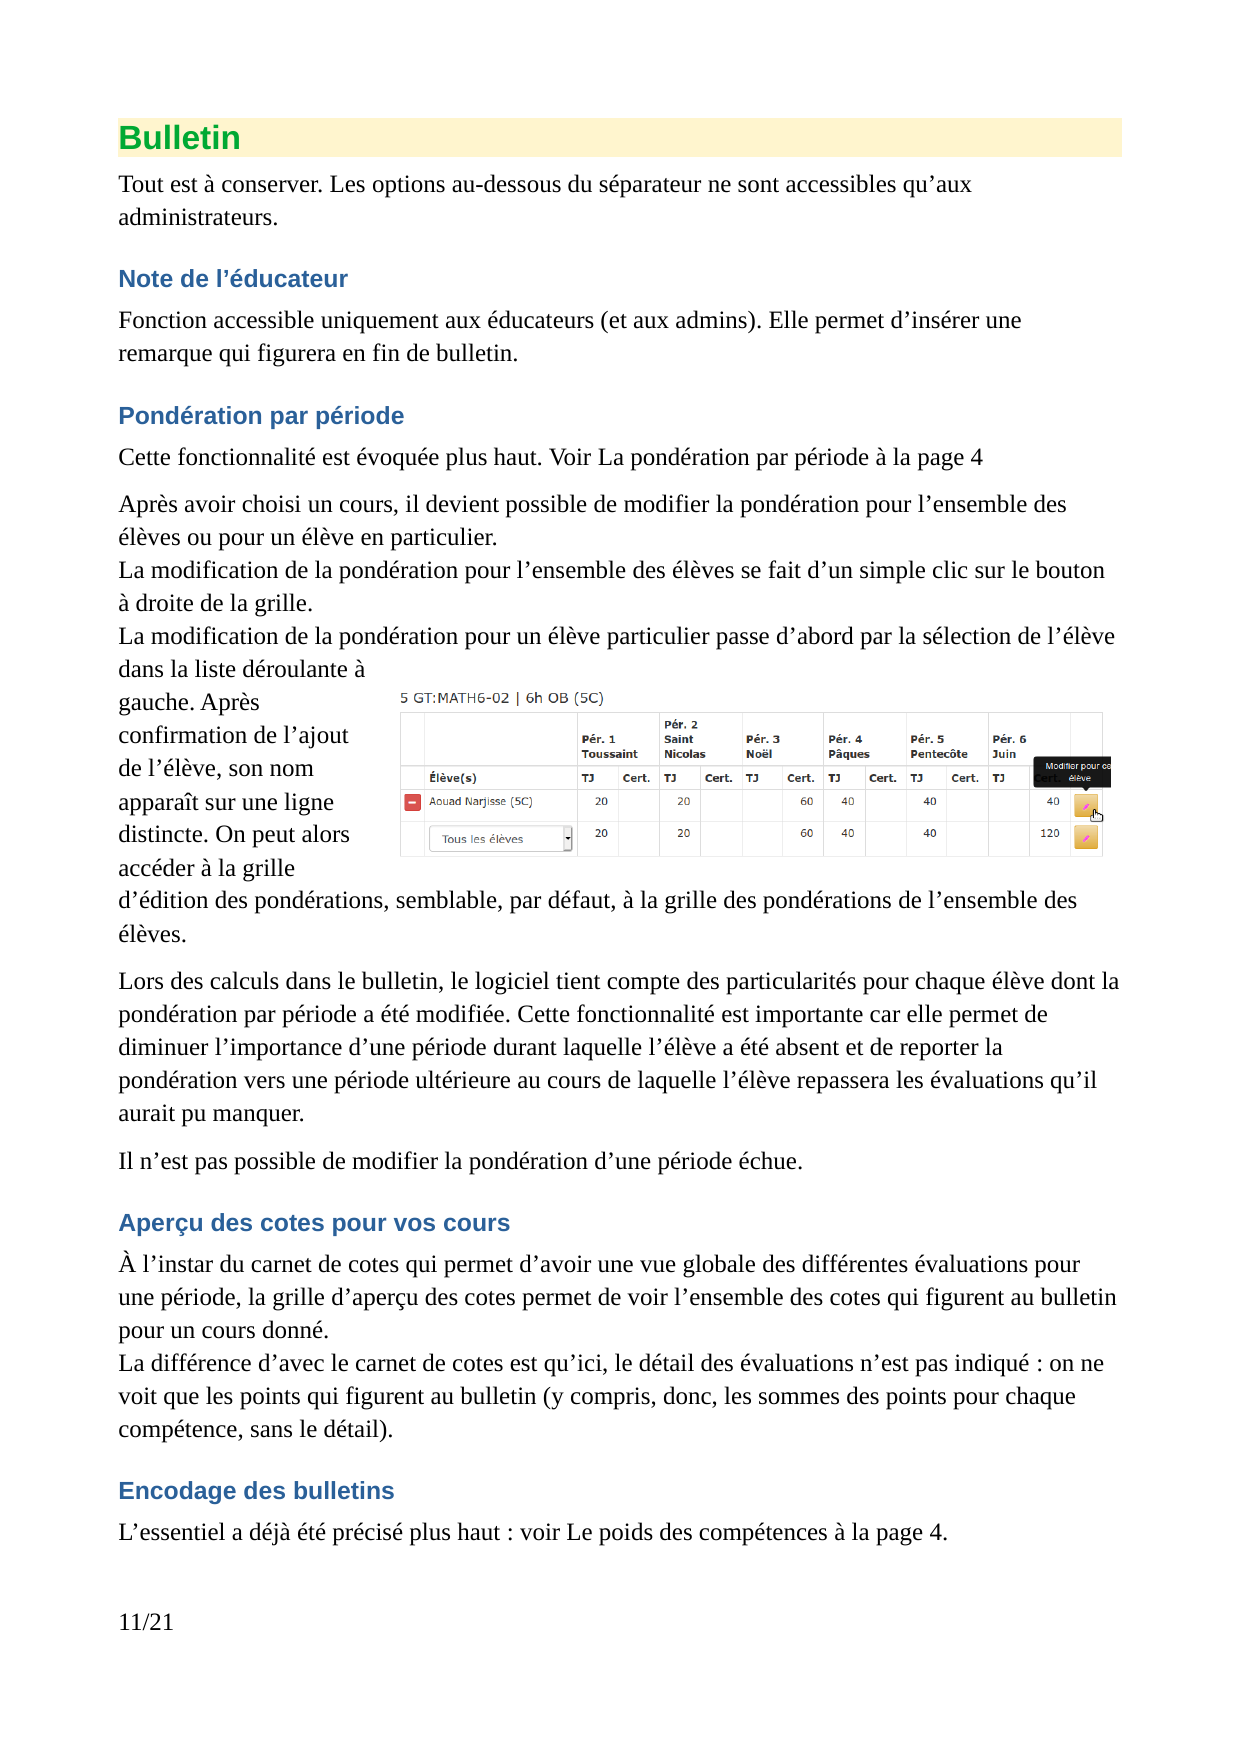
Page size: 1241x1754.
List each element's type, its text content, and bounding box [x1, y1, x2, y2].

text L’essentiel a déjà été précisé plus haut : voir Le poids des compétences à la page 4. [118, 1517, 1122, 1546]
subtitle Encodage des bulletins [118, 1476, 1122, 1505]
text Cette fonctionnalité est évoquée plus haut. Voir La pondération par période à la page 4 [118, 442, 1122, 471]
text Après avoir choisi un cours, il devient possible de modifier la pondération pour l’ensemble des élèves ou pour un élève en particulier. La modification de la pondération pour l’ensemble des élèves se fait d’un simple clic sur le bouton à droite de la grille. La modification de la pondération pour un élève particulier passe d’abord par la sélection de l’élève dans la liste déroulante à gauche. Après confirmation de l’ajout de l’élève, son nom apparaît sur une ligne distincte. On peut alors accéder à la grille d’édition des pondérations, semblable, par défaut, à la grille des pondérations de l’ensemble des élèves. [118, 489, 1122, 947]
text Fonction accessible uniquement aux éducateurs (et aux admins). Elle permet d’insérer une remarque qui figurera en fin de bulletin. [118, 306, 1122, 367]
picture [391, 687, 1111, 867]
text À l’instar du carnet de cotes qui permet d’avoir une vue globale des différentes évaluations pour une période, la grille d’aperçu des cotes permet de voir l’ensemble des cotes qui figurent au bulletin pour un cours donné. La différence d’avec le carnet de cotes est qu’ici, le détail des évaluations n’est pas indiqué : on ne voit que les points qui figurent au bulletin (y compris, donc, les sommes des points pour chaque compétence, sans le détail). [118, 1249, 1122, 1443]
subtitle Bulletin [118, 118, 1122, 157]
text Il n’est pas possible de modifier la pondération d’une période échue. [118, 1146, 1122, 1175]
text Tout est à conserver. Les options au-dessous du séparateur ne sont accessibles qu’aux administrateurs. [118, 169, 1122, 231]
subtitle Pondération par période [118, 401, 1122, 429]
subtitle Note de l’éducateur [118, 264, 1122, 293]
subtitle Aperçu des cotes pour vos cours [118, 1208, 1122, 1237]
text Lors des calculs dans le bulletin, le logiciel tient compte des particularités pour chaque élève dont la pondération par période a été modifiée. Cette fonctionnalité est importante car elle permet de diminuer l’importance d’une période durant laquelle l’élève a été absent et de reporter la pondération vers une période ultérieure au cours de laquelle l’élève repassera les évaluations qu’il aurait pu manquer. [118, 966, 1122, 1127]
